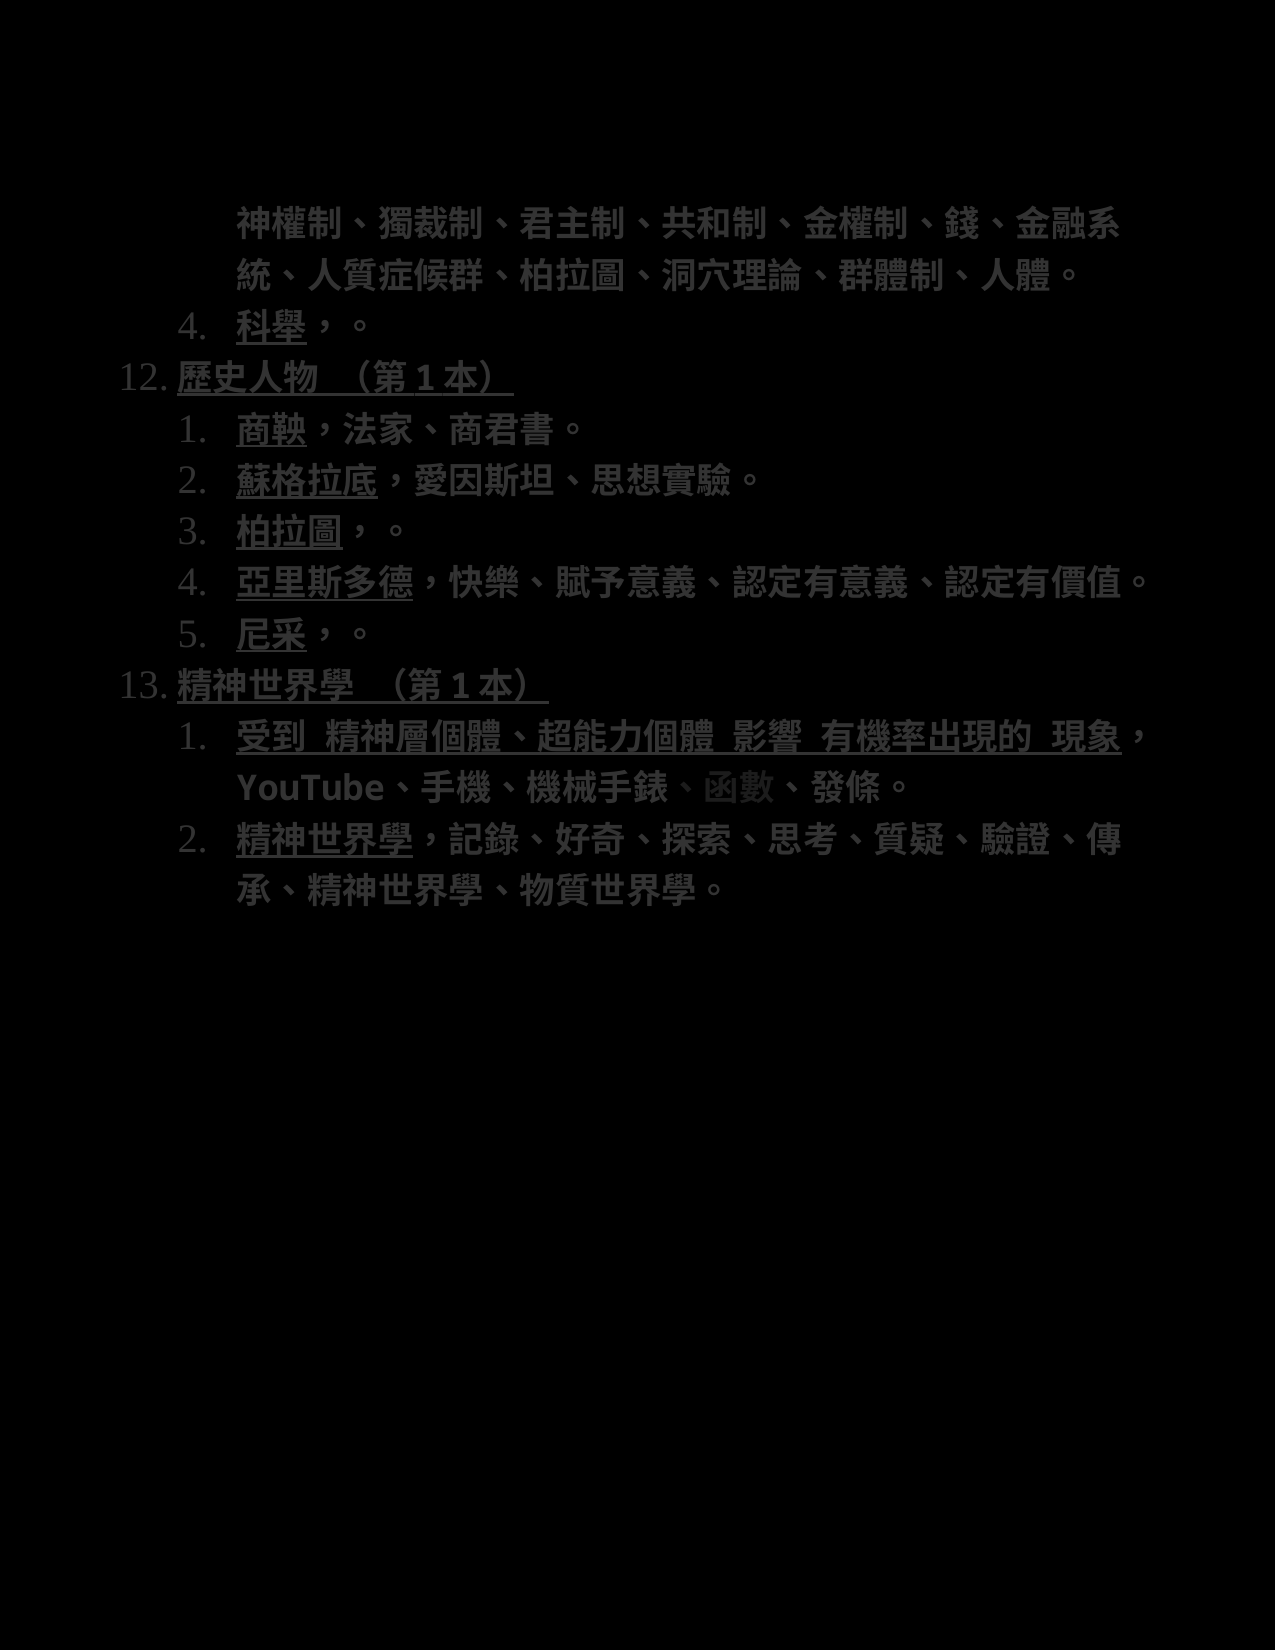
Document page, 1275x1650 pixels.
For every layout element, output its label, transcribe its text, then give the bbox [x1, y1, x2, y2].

list 尼采，。 [177, 606, 1157, 657]
list 柏拉圖，。 [177, 503, 1157, 555]
list 亞里斯多德，快樂、賦予意義、認定有意義、認定有價值。 [177, 555, 1157, 606]
list 商鞅，法家、商君書。 [177, 401, 1157, 452]
list 神權制、獨裁制、君主制、共和制、金權制、錢、金融系統、人質症候群、柏拉圖、洞穴理論、群體制、人體。 [177, 196, 1157, 298]
list 歷史人物 （第1本） [118, 349, 1157, 401]
list 蘇格拉底，愛因斯坦、思想實驗。 [177, 452, 1157, 503]
list 科舉，。 [177, 298, 1157, 349]
list 精神世界學 （第1本） [118, 657, 1157, 708]
list 精神世界學，記錄、好奇、探索、思考、質疑、驗證、傳承、精神世界學、物質世界學。 [177, 811, 1157, 914]
list 受到 精神層個體、超能力個體 影響 有機率出現的 現象，YouTube、手機、機械手錶、函數、發條。 [177, 708, 1157, 811]
